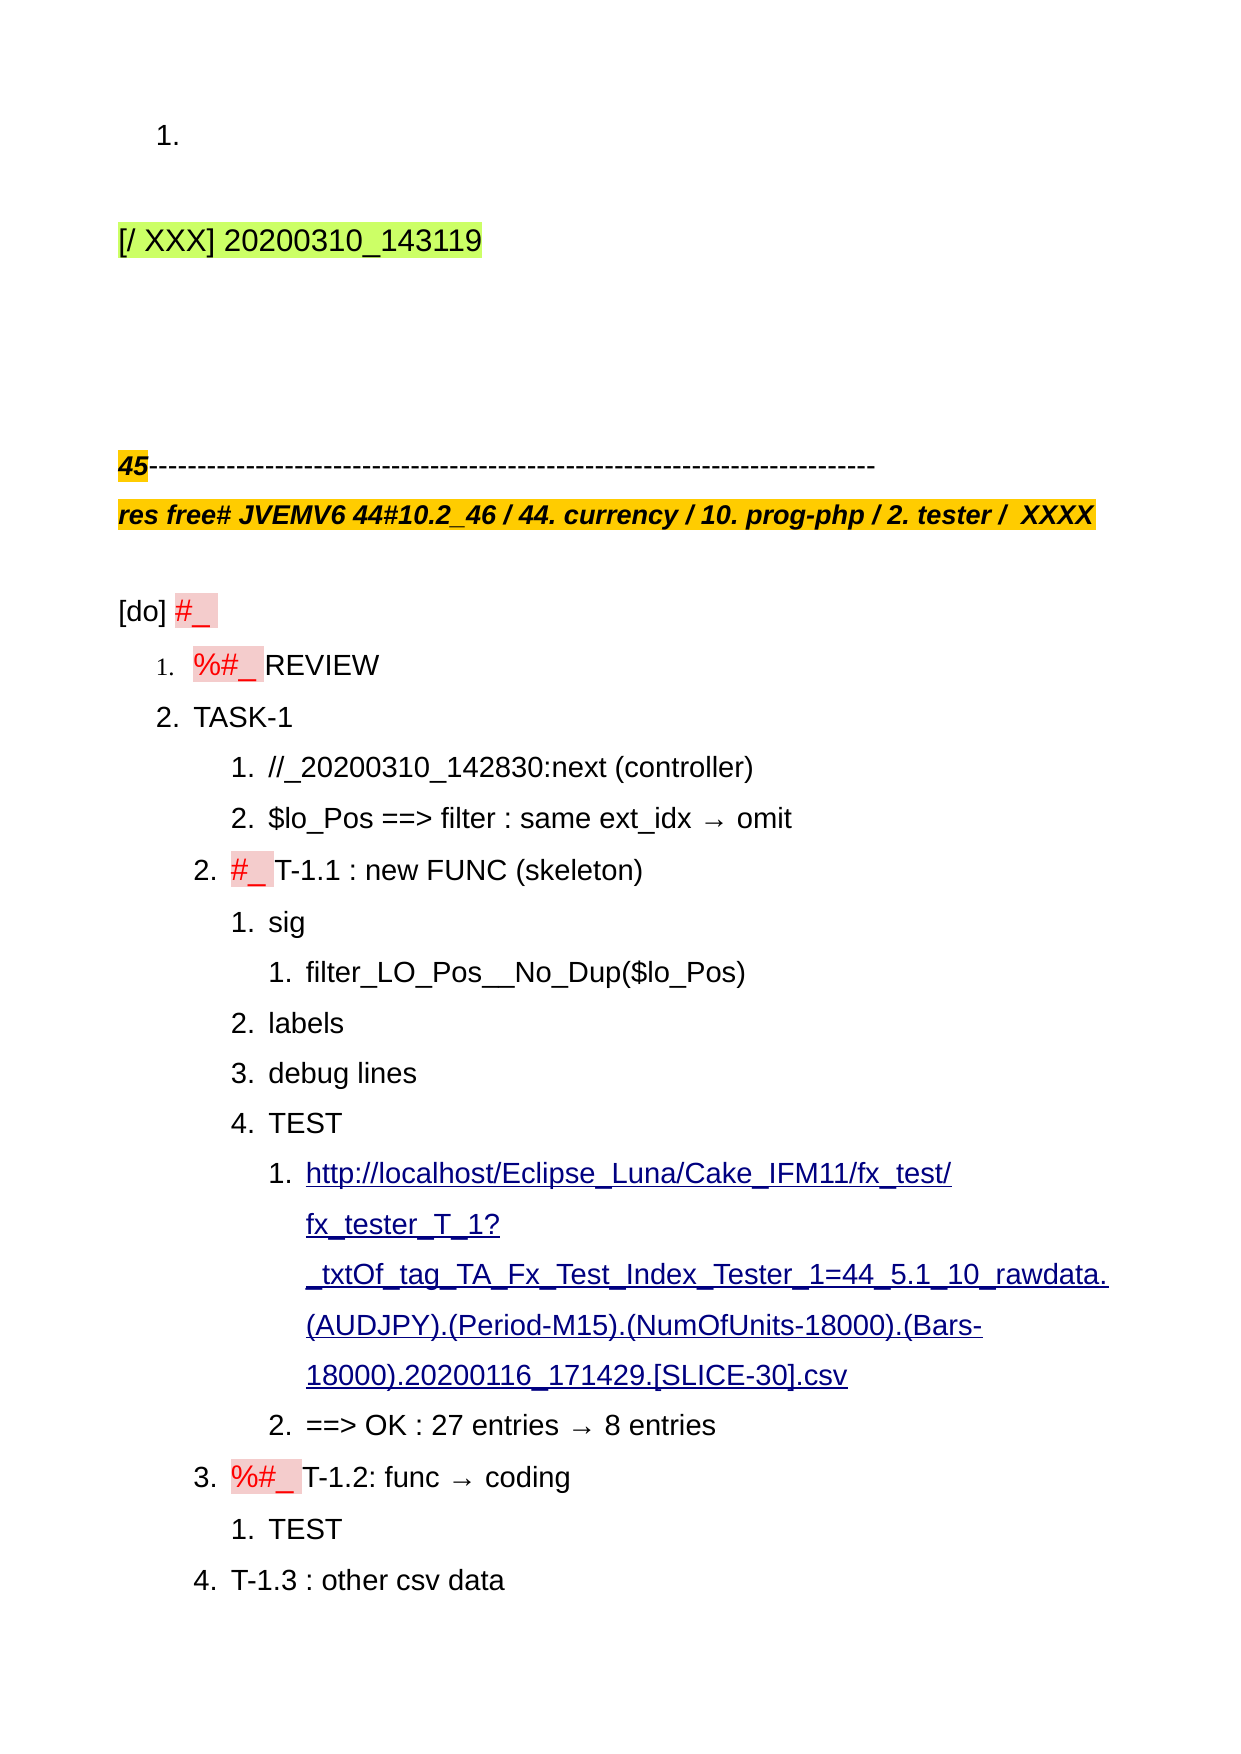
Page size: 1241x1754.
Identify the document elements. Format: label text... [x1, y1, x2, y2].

list http://localhost/Eclipse_Luna/Cake_IFM11/fx_test/fx_tester_T_1?_txtOf_tag_TA_Fx_Test_Index_Tester_1=44_5.1_10_rawdata.(AUDJPY).(Period-M15).(NumOfUnits-18000).(Bars-18000).20200116_171429.[SLICE-30].csv [268, 1157, 1122, 1391]
list debug lines [231, 1056, 1122, 1089]
list $lo_Pos ==> filter : same ext_idx → omit [231, 801, 1122, 834]
text [/ XXX] 20200310_143119 [118, 168, 1122, 258]
list filter_LO_Pos__No_Dup($lo_Pos) [268, 955, 1122, 989]
list //_20200310_142830:next (controller) [231, 751, 1122, 784]
list TEST [231, 1512, 1122, 1546]
list sig [231, 905, 1122, 938]
list T-1.3 : other csv data [193, 1563, 1122, 1596]
list #_ T-1.1 : new FUNC (skeleton) [193, 851, 1122, 887]
list TASK-1 [156, 700, 1122, 734]
text res free# JVEMV6 44#10.2_46 / 44. currency / 10. prog-php / 2. tester / XXXX [118, 499, 1122, 530]
list %#_ T-1.2: func → coding [193, 1458, 1122, 1494]
list TEST [231, 1106, 1122, 1140]
text 45--------------------------------------------------------------------------- [118, 448, 1122, 482]
list labels [231, 1006, 1122, 1039]
list ==> OK : 27 entries → 8 entries [268, 1408, 1122, 1442]
text [do] #_ [118, 592, 1122, 628]
list %#_ REVIEW [156, 646, 1122, 682]
